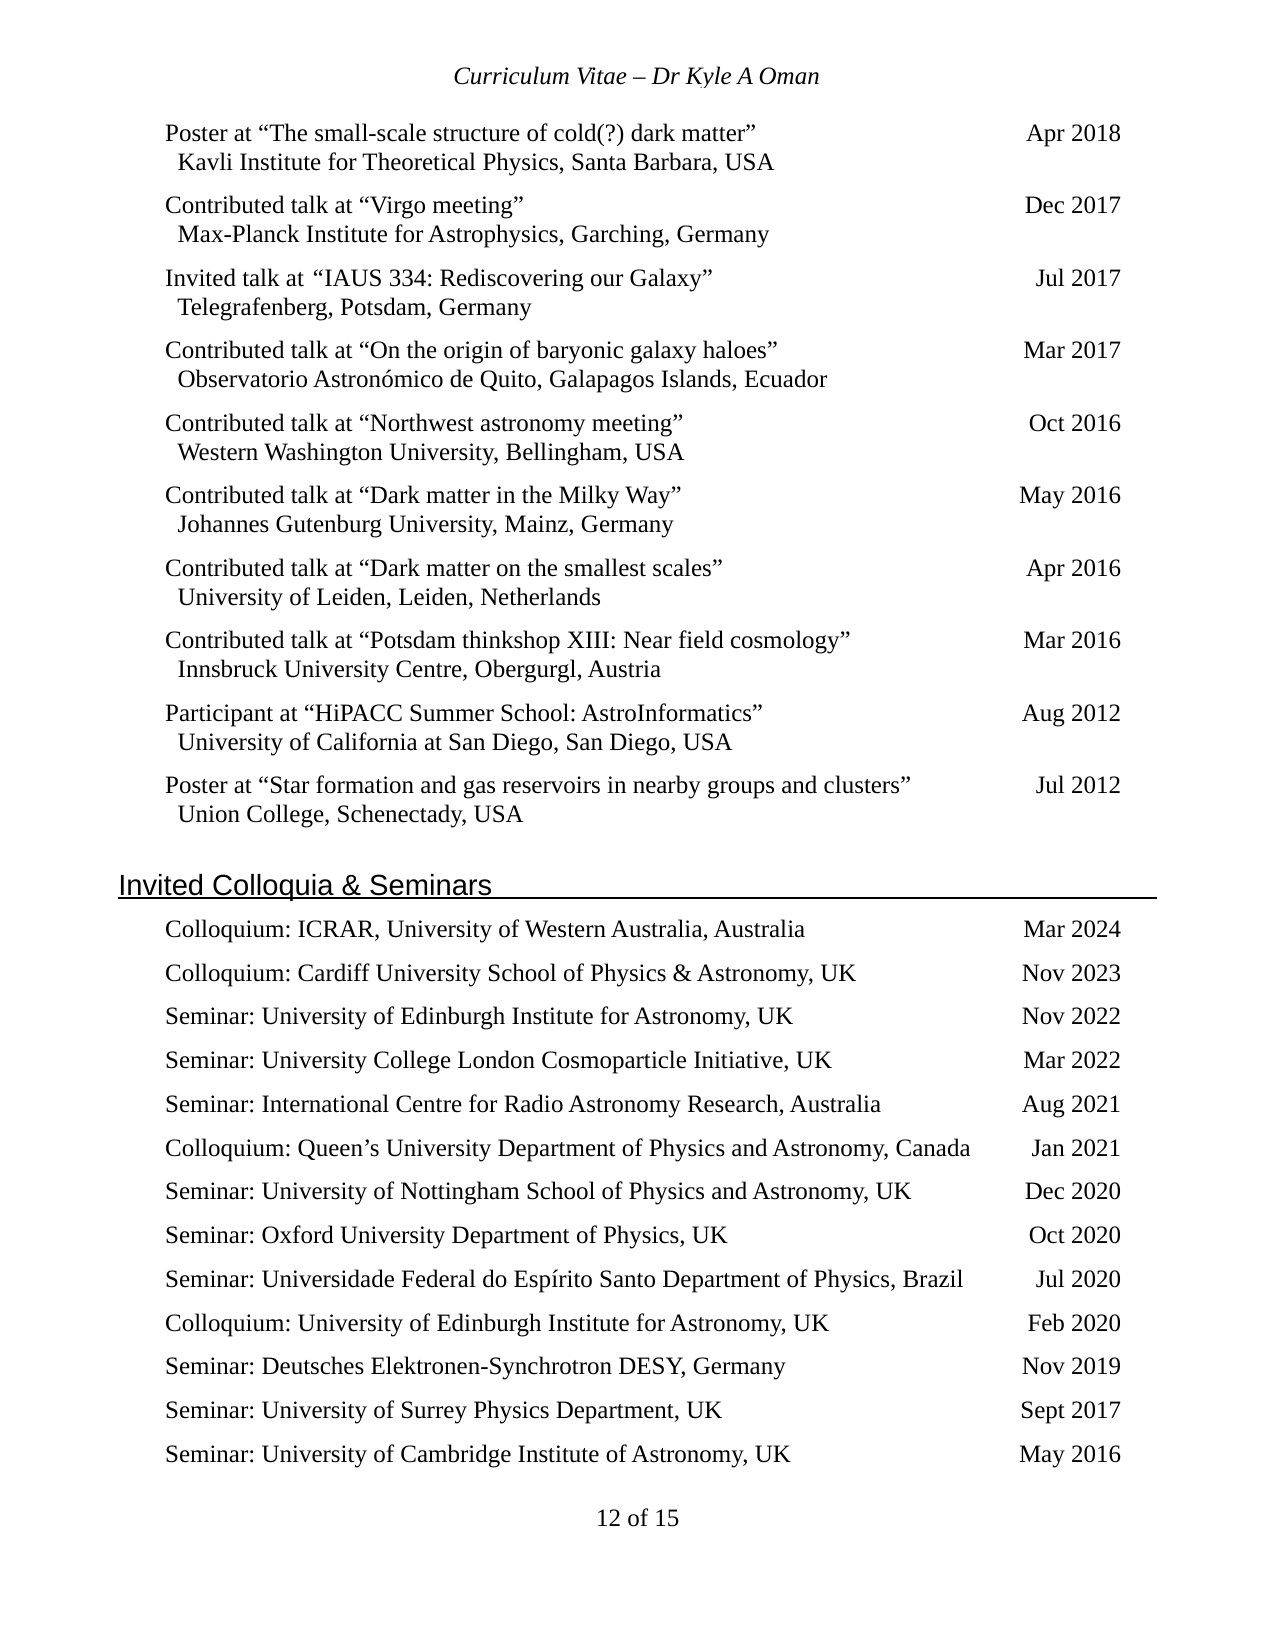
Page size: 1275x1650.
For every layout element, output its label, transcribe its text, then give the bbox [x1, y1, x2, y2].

text Contributed talk at “On the origin of baryonic galaxy haloes” Mar 2017 Observatorio Astronómico de Quito, Galapagos Islands, Ecuador [118, 335, 1157, 393]
text Colloquium: University of Edinburgh Institute for Astronomy, UK Feb 2020 [118, 1308, 1157, 1336]
subtitle Invited Colloquia & Seminars [118, 868, 1157, 897]
text Seminar: University College London Cosmoparticle Initiative, UK Mar 2022 [118, 1045, 1157, 1074]
text Colloquium: Queen’s University Department of Physics and Astronomy, Canada Jan 2021 [118, 1133, 1157, 1161]
text Seminar: University of Nottingham School of Physics and Astronomy, UK Dec 2020 [118, 1176, 1157, 1205]
text Poster at “Star formation and gas reservoirs in nearby groups and clusters” Jul 2012 Union College, Schenectady, USA [118, 770, 1157, 828]
text Invited talk at “IAUS 334: Rediscovering our Galaxy” Jul 2017 Telegrafenberg, Potsdam, Germany [118, 263, 1157, 320]
text Poster at “The small-scale structure of cold(?) dark matter” Apr 2018 Kavli Institute for Theoretical Physics, Santa Barbara, USA [118, 118, 1157, 175]
text Seminar: Universidade Federal do Espírito Santo Department of Physics, Brazil Jul 2020 [118, 1264, 1157, 1293]
text Contributed talk at “Northwest astronomy meeting” Oct 2016 Western Washington University, Bellingham, USA [118, 408, 1157, 465]
text Contributed talk at “Dark matter in the Milky Way” May 2016 Johannes Gutenburg University, Mainz, Germany [118, 480, 1157, 538]
text Seminar: Oxford University Department of Physics, UK Oct 2020 [118, 1220, 1157, 1249]
text Contributed talk at “Potsdam thinkshop XIII: Near field cosmology” Mar 2016 Innsbruck University Centre, Obergurgl, Austria [118, 625, 1157, 683]
text Seminar: International Centre for Radio Astronomy Research, Australia Aug 2021 [118, 1089, 1157, 1118]
text Seminar: University of Cambridge Institute of Astronomy, UK May 2016 [118, 1439, 1157, 1468]
text Participant at “HiPACC Summer School: AstroInformatics” Aug 2012 University of California at San Diego, San Diego, USA [118, 698, 1157, 755]
text Seminar: University of Surrey Physics Department, UK Sept 2017 [118, 1395, 1157, 1424]
text Contributed talk at “Dark matter on the smallest scales” Apr 2016 University of Leiden, Leiden, Netherlands [118, 553, 1157, 610]
text Contributed talk at “Virgo meeting” Dec 2017 Max-Planck Institute for Astrophysics, Garching, Germany [118, 190, 1157, 248]
text Colloquium: Cardiff University School of Physics & Astronomy, UK Nov 2023 [118, 958, 1157, 986]
text Seminar: University of Edinburgh Institute for Astronomy, UK Nov 2022 [118, 1001, 1157, 1030]
text Colloquium: ICRAR, University of Western Australia, Australia Mar 2024 [118, 914, 1157, 943]
text Seminar: Deutsches Elektronen-Synchrotron DESY, Germany Nov 2019 [118, 1351, 1157, 1380]
